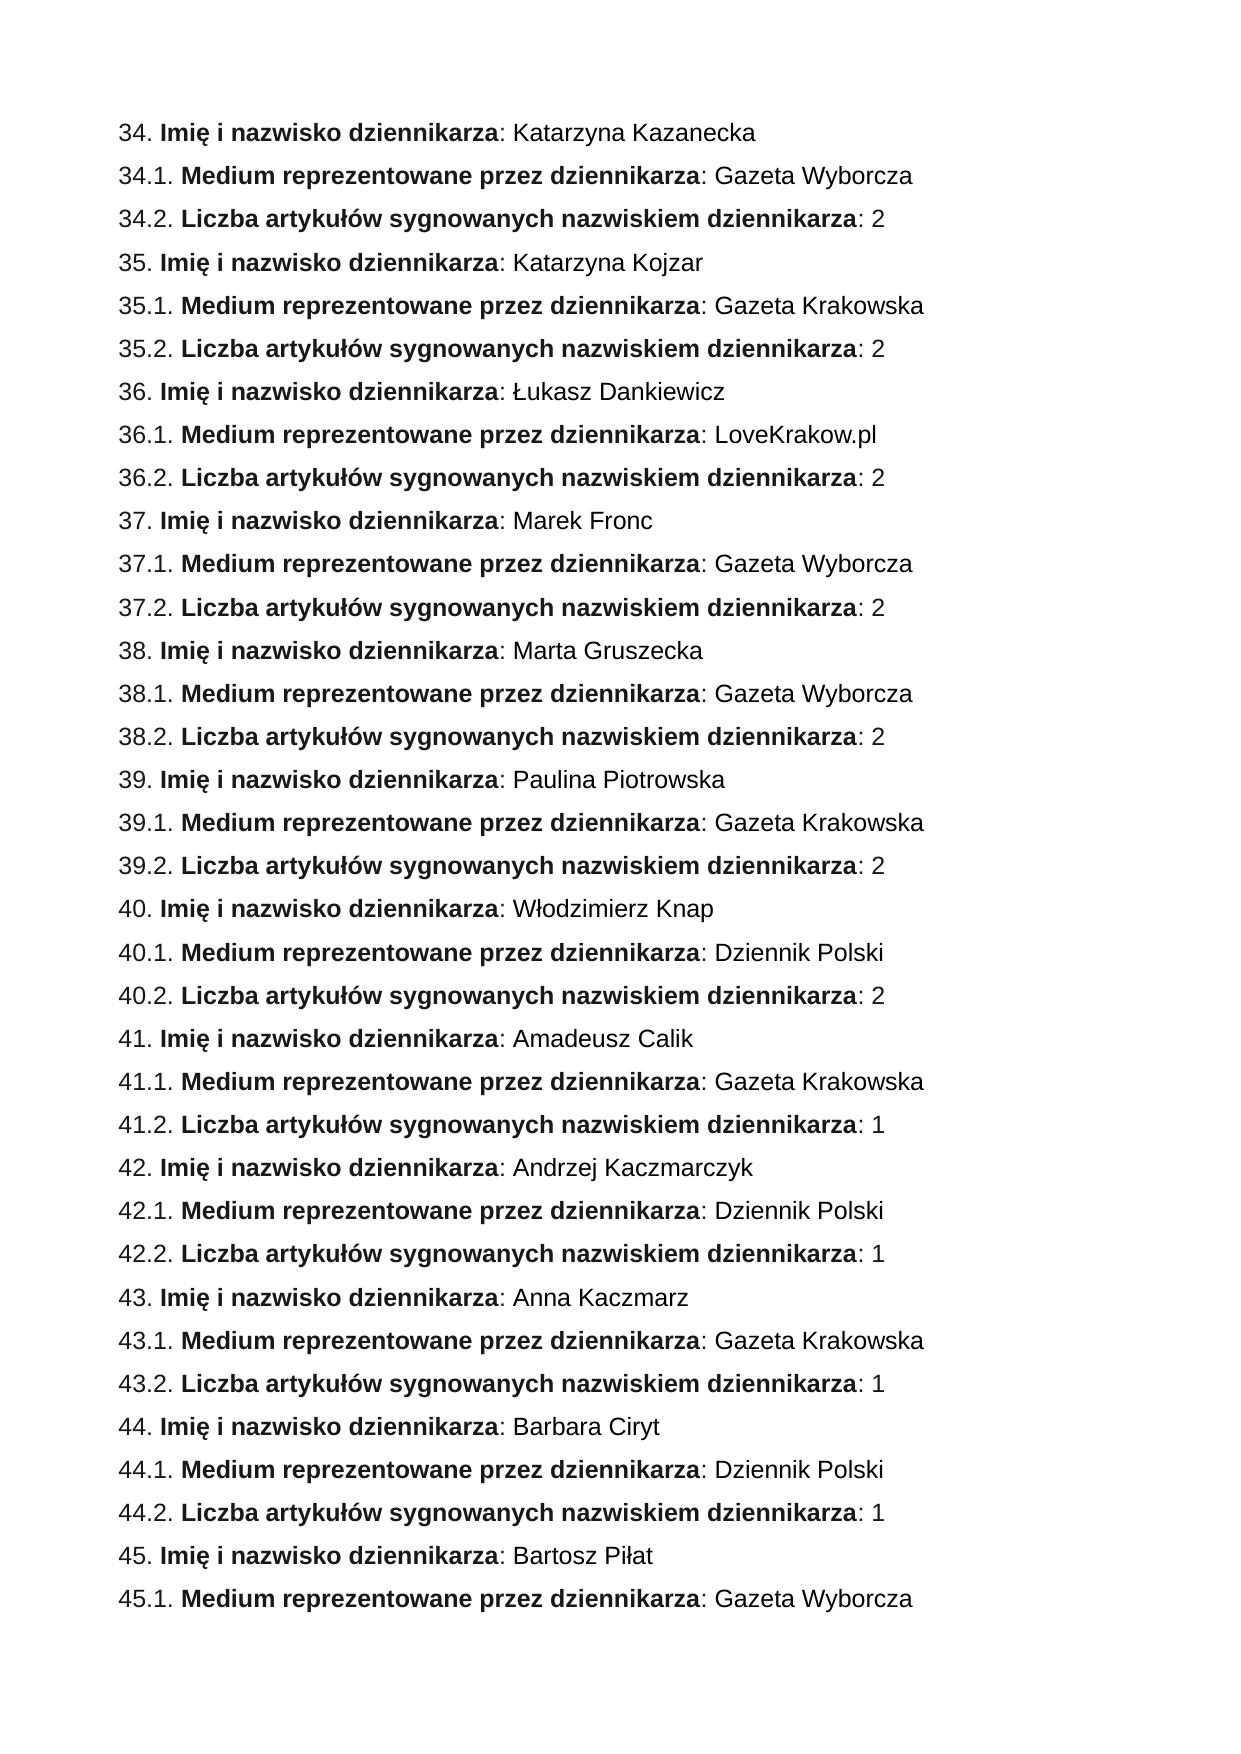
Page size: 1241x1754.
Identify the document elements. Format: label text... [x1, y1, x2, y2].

text 37. Imię i nazwisko dziennikarza: Marek Fronc [118, 506, 1122, 535]
text 40.1. Medium reprezentowane przez dziennikarza: Dziennik Polski [118, 937, 1122, 966]
text 42.2. Liczba artykułów sygnowanych nazwiskiem dziennikarza: 1 [118, 1239, 1122, 1268]
text 44.1. Medium reprezentowane przez dziennikarza: Dziennik Polski [118, 1455, 1122, 1484]
text 40. Imię i nazwisko dziennikarza: Włodzimierz Knap [118, 894, 1122, 923]
text 36. Imię i nazwisko dziennikarza: Łukasz Dankiewicz [118, 377, 1122, 406]
text 38. Imię i nazwisko dziennikarza: Marta Gruszecka [118, 636, 1122, 664]
text 41. Imię i nazwisko dziennikarza: Amadeusz Calik [118, 1024, 1122, 1052]
text 39.2. Liczba artykułów sygnowanych nazwiskiem dziennikarza: 2 [118, 851, 1122, 880]
text 42. Imię i nazwisko dziennikarza: Andrzej Kaczmarczyk [118, 1153, 1122, 1182]
text 43.2. Liczba artykułów sygnowanych nazwiskiem dziennikarza: 1 [118, 1369, 1122, 1397]
text 41.2. Liczba artykułów sygnowanych nazwiskiem dziennikarza: 1 [118, 1110, 1122, 1139]
text 41.1. Medium reprezentowane przez dziennikarza: Gazeta Krakowska [118, 1067, 1122, 1096]
text 45.1. Medium reprezentowane przez dziennikarza: Gazeta Wyborcza [118, 1584, 1122, 1613]
text 34.2. Liczba artykułów sygnowanych nazwiskiem dziennikarza: 2 [118, 204, 1122, 233]
text 36.1. Medium reprezentowane przez dziennikarza: LoveKrakow.pl [118, 420, 1122, 449]
text 45. Imię i nazwisko dziennikarza: Bartosz Piłat [118, 1541, 1122, 1570]
text 42.1. Medium reprezentowane przez dziennikarza: Dziennik Polski [118, 1196, 1122, 1225]
text 39. Imię i nazwisko dziennikarza: Paulina Piotrowska [118, 765, 1122, 794]
text 43.1. Medium reprezentowane przez dziennikarza: Gazeta Krakowska [118, 1326, 1122, 1354]
text 44. Imię i nazwisko dziennikarza: Barbara Ciryt [118, 1412, 1122, 1441]
text 37.2. Liczba artykułów sygnowanych nazwiskiem dziennikarza: 2 [118, 592, 1122, 621]
text 43. Imię i nazwisko dziennikarza: Anna Kaczmarz [118, 1282, 1122, 1311]
text 44.2. Liczba artykułów sygnowanych nazwiskiem dziennikarza: 1 [118, 1498, 1122, 1527]
text 37.1. Medium reprezentowane przez dziennikarza: Gazeta Wyborcza [118, 549, 1122, 578]
text 40.2. Liczba artykułów sygnowanych nazwiskiem dziennikarza: 2 [118, 981, 1122, 1009]
text 35.2. Liczba artykułów sygnowanych nazwiskiem dziennikarza: 2 [118, 334, 1122, 362]
text 34.1. Medium reprezentowane przez dziennikarza: Gazeta Wyborcza [118, 161, 1122, 190]
text 34. Imię i nazwisko dziennikarza: Katarzyna Kazanecka [118, 118, 1122, 147]
text 35.1. Medium reprezentowane przez dziennikarza: Gazeta Krakowska [118, 291, 1122, 319]
text 39.1. Medium reprezentowane przez dziennikarza: Gazeta Krakowska [118, 808, 1122, 837]
text 35. Imię i nazwisko dziennikarza: Katarzyna Kojzar [118, 247, 1122, 276]
text 36.2. Liczba artykułów sygnowanych nazwiskiem dziennikarza: 2 [118, 463, 1122, 492]
text 38.1. Medium reprezentowane przez dziennikarza: Gazeta Wyborcza [118, 679, 1122, 707]
text 38.2. Liczba artykułów sygnowanych nazwiskiem dziennikarza: 2 [118, 722, 1122, 751]
